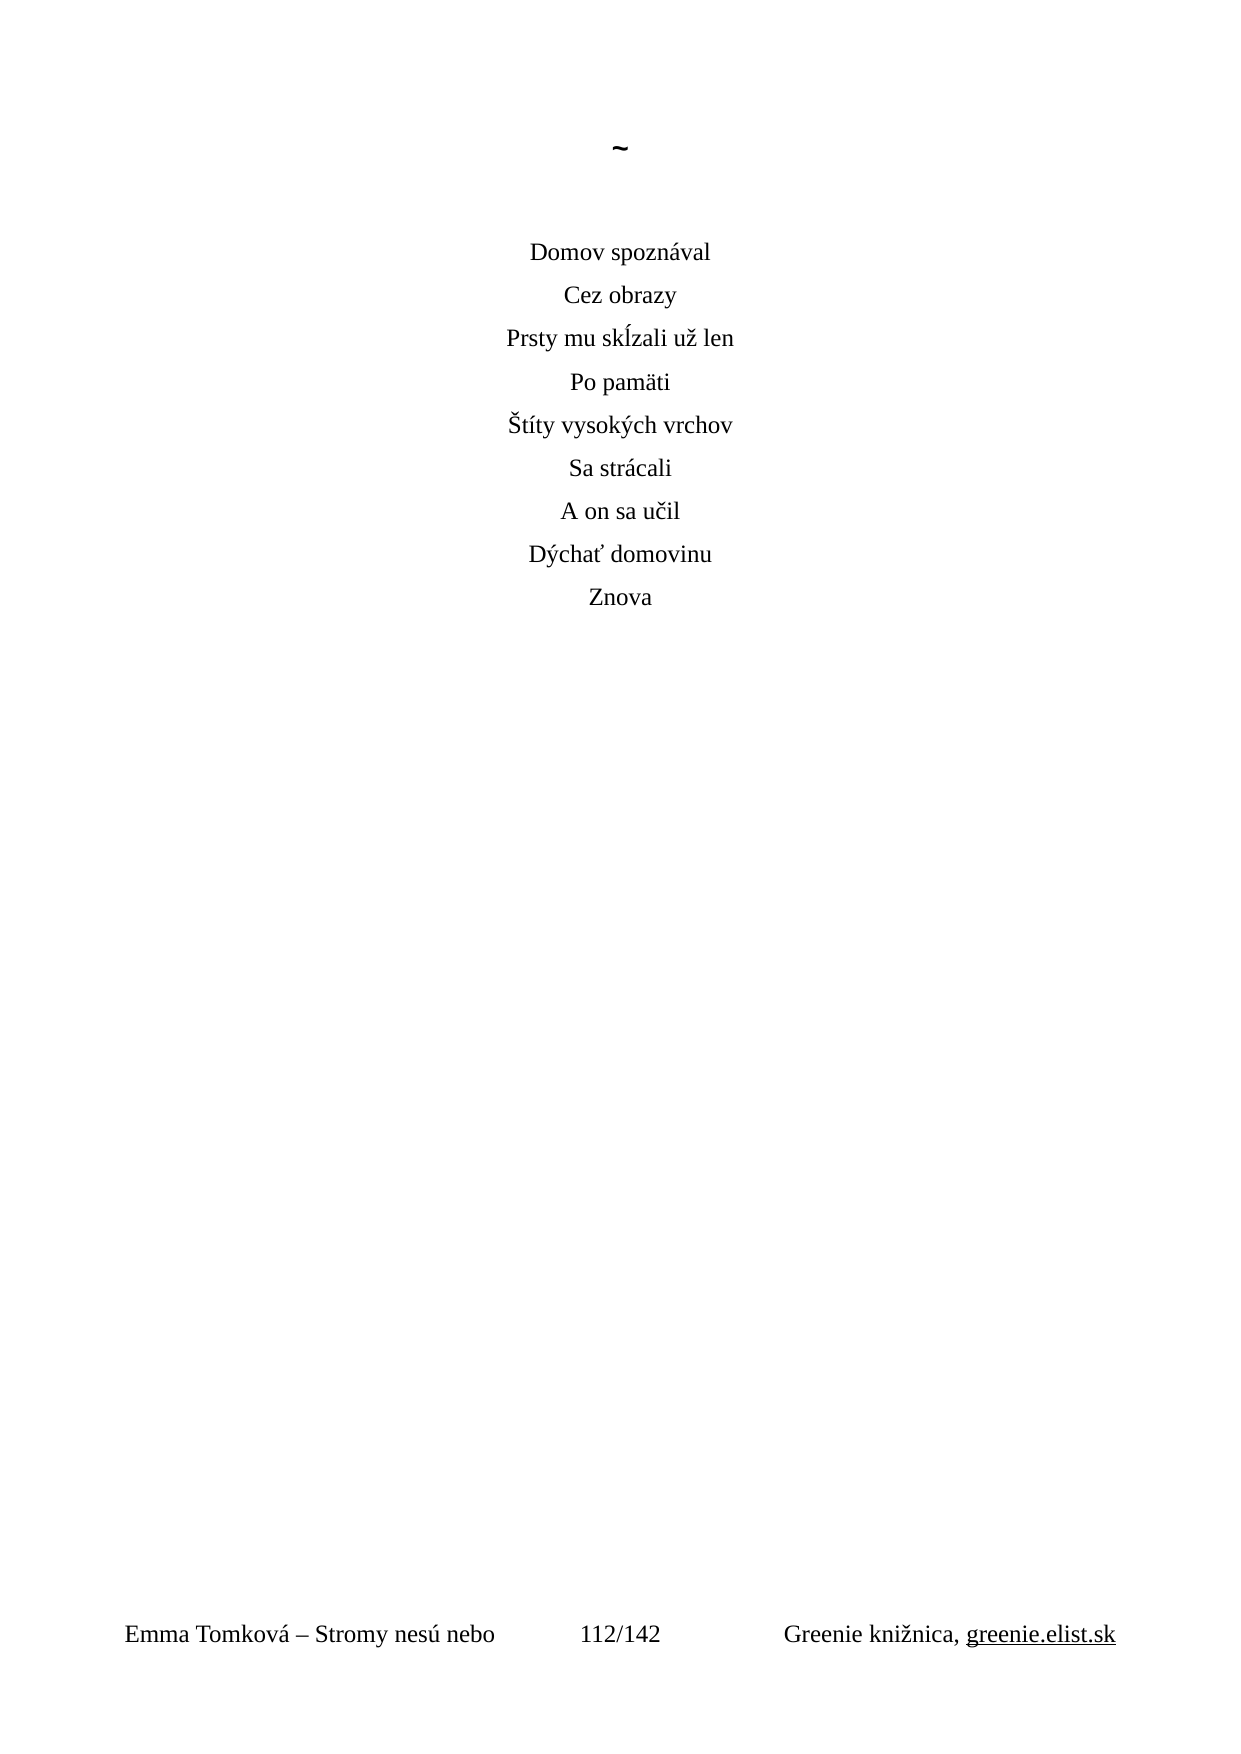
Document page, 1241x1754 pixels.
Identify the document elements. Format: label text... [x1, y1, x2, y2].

text Štíty vysokých vrchov [106, 410, 1134, 438]
subtitle ~ [106, 131, 1134, 165]
text Cez obrazy [106, 280, 1134, 309]
text A on sa učil [106, 496, 1134, 525]
text Znova [106, 582, 1134, 611]
text Prsty mu skĺzali už len [106, 323, 1134, 352]
text Dýchať domovinu [106, 539, 1134, 568]
text Po pamäti [106, 367, 1134, 395]
text Domov spoznával [106, 194, 1134, 266]
text Sa strácali [106, 453, 1134, 482]
